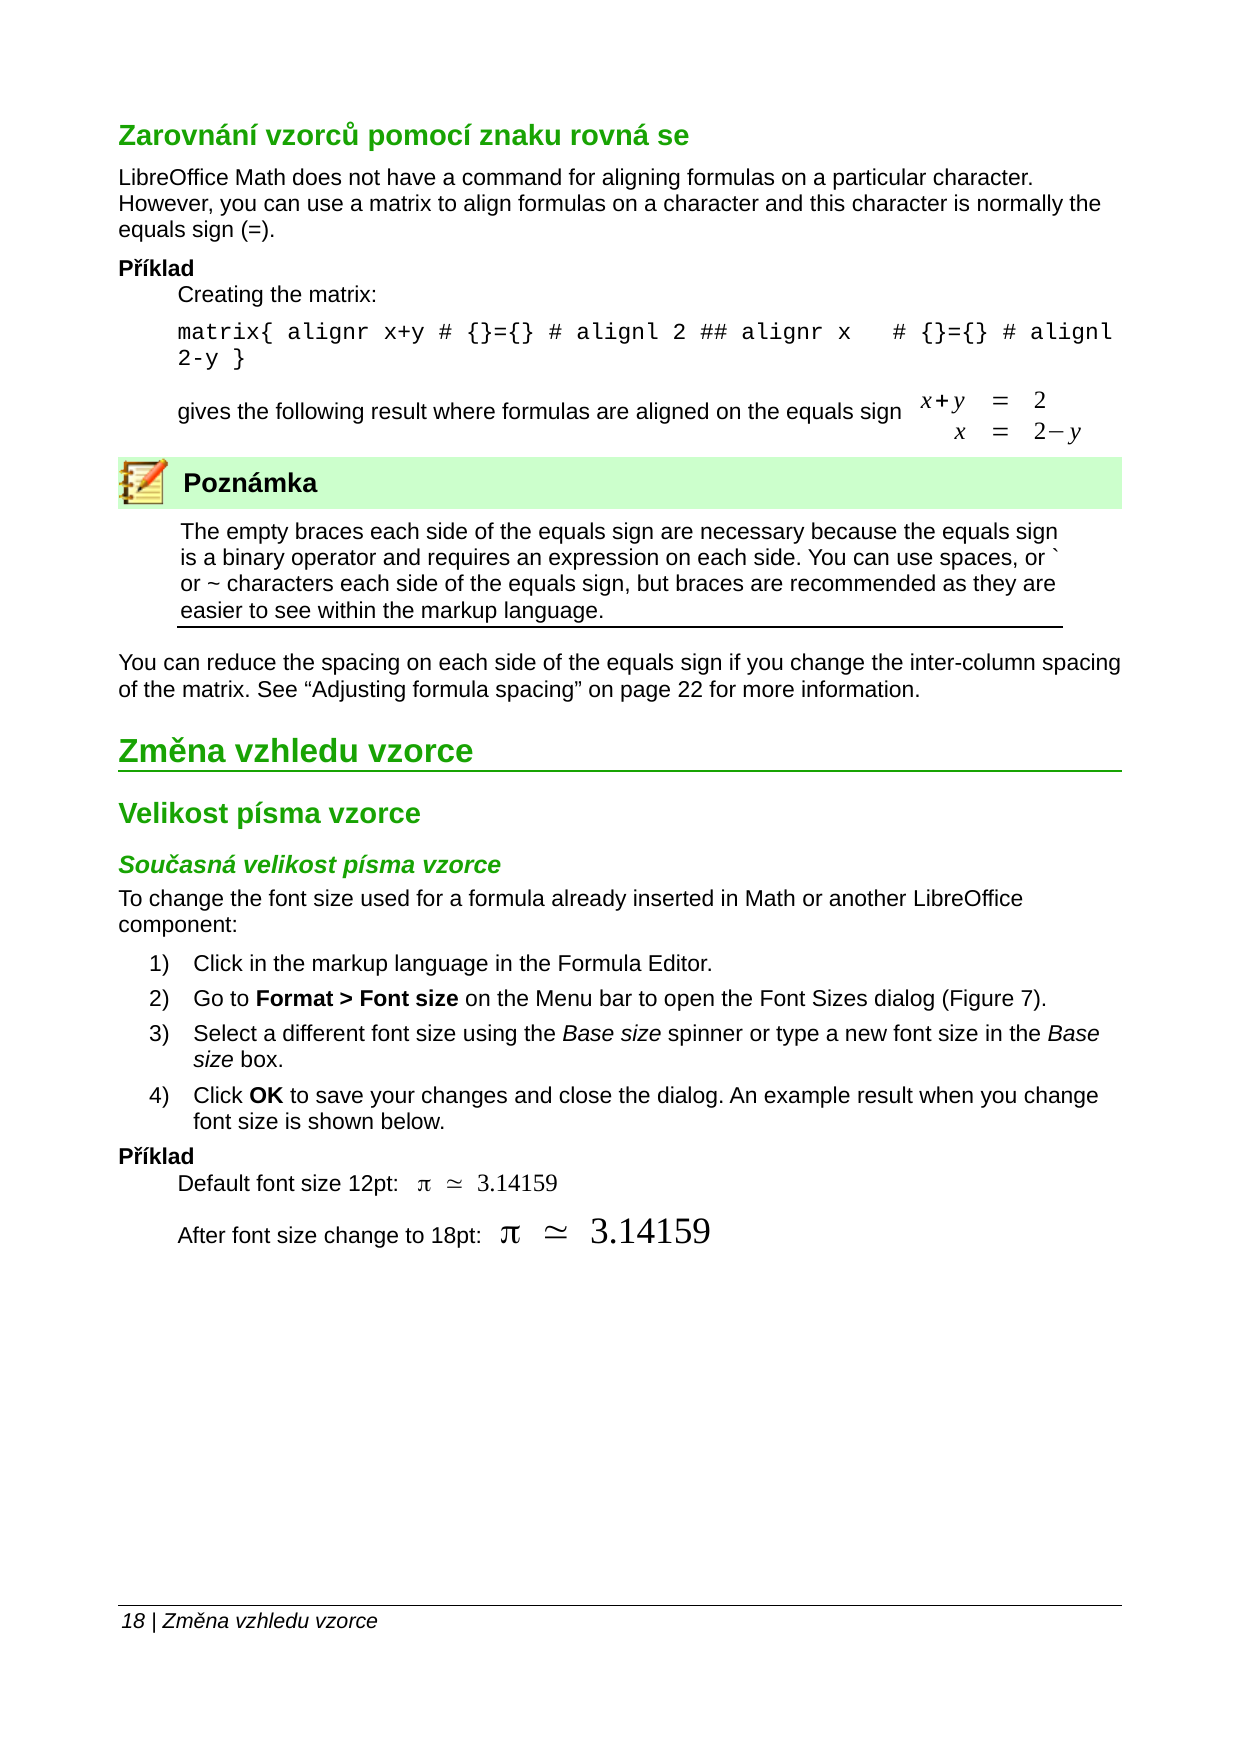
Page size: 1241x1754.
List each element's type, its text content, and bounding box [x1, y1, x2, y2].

text Creating the matrix: [177, 281, 1122, 308]
list Click OK to save your changes and close the dialog. An example result when you change font size is shown below. [169, 1082, 1122, 1134]
text matrix{ alignr x+y # {}={} # alignl 2 ## alignr x # {}={} # alignl 2-y } [177, 320, 1122, 372]
text LibreOffice Math does not have a command for aligning formulas on a particular character. However, you can use a matrix to align formulas on a character and this character is normally the equals sign (=). [118, 163, 1122, 242]
text The empty braces each side of the equals sign are necessary because the equals sign is a binary operator and requires an expression on each side. You can use spaces, or ` or ~ characters each side of the equals sign, but braces are recommended as they are easier to see within the markup language. [177, 515, 1063, 626]
text You can reduce the spacing on each side of the equals sign if you change the inter-column spacing of the matrix. See “Adjusting formula spacing” on page 21 for more information. [118, 649, 1122, 702]
text Příklad [118, 1143, 1122, 1169]
text After font size change to 18pt: [177, 1210, 1122, 1251]
picture [119, 457, 170, 508]
subtitle Poznámka [118, 464, 1122, 504]
subtitle Změna vzhledu vzorce [118, 731, 1122, 770]
subtitle Zarovnání vzorců pomocí znaku rovná se [118, 118, 1122, 152]
text To change the font size used for a formula already inserted in Math or another LibreOffice component: [118, 884, 1122, 937]
text Default font size 12pt: [177, 1169, 1122, 1197]
list Go to Format > Font size on the Menu bar to open the Font Sizes dialog (Figure 7). [169, 985, 1122, 1011]
list Click in the markup language in the Formula Editor. [169, 950, 1122, 976]
subtitle Současná velikost písma vzorce [118, 850, 1122, 878]
text Příklad [118, 255, 1122, 281]
subtitle Velikost písma vzorce [118, 796, 1122, 829]
text gives the following result where formulas are aligned on the equals sign [177, 384, 1122, 444]
list Select a different font size using the Base size spinner or type a new font size in the Base size box. [169, 1020, 1122, 1073]
